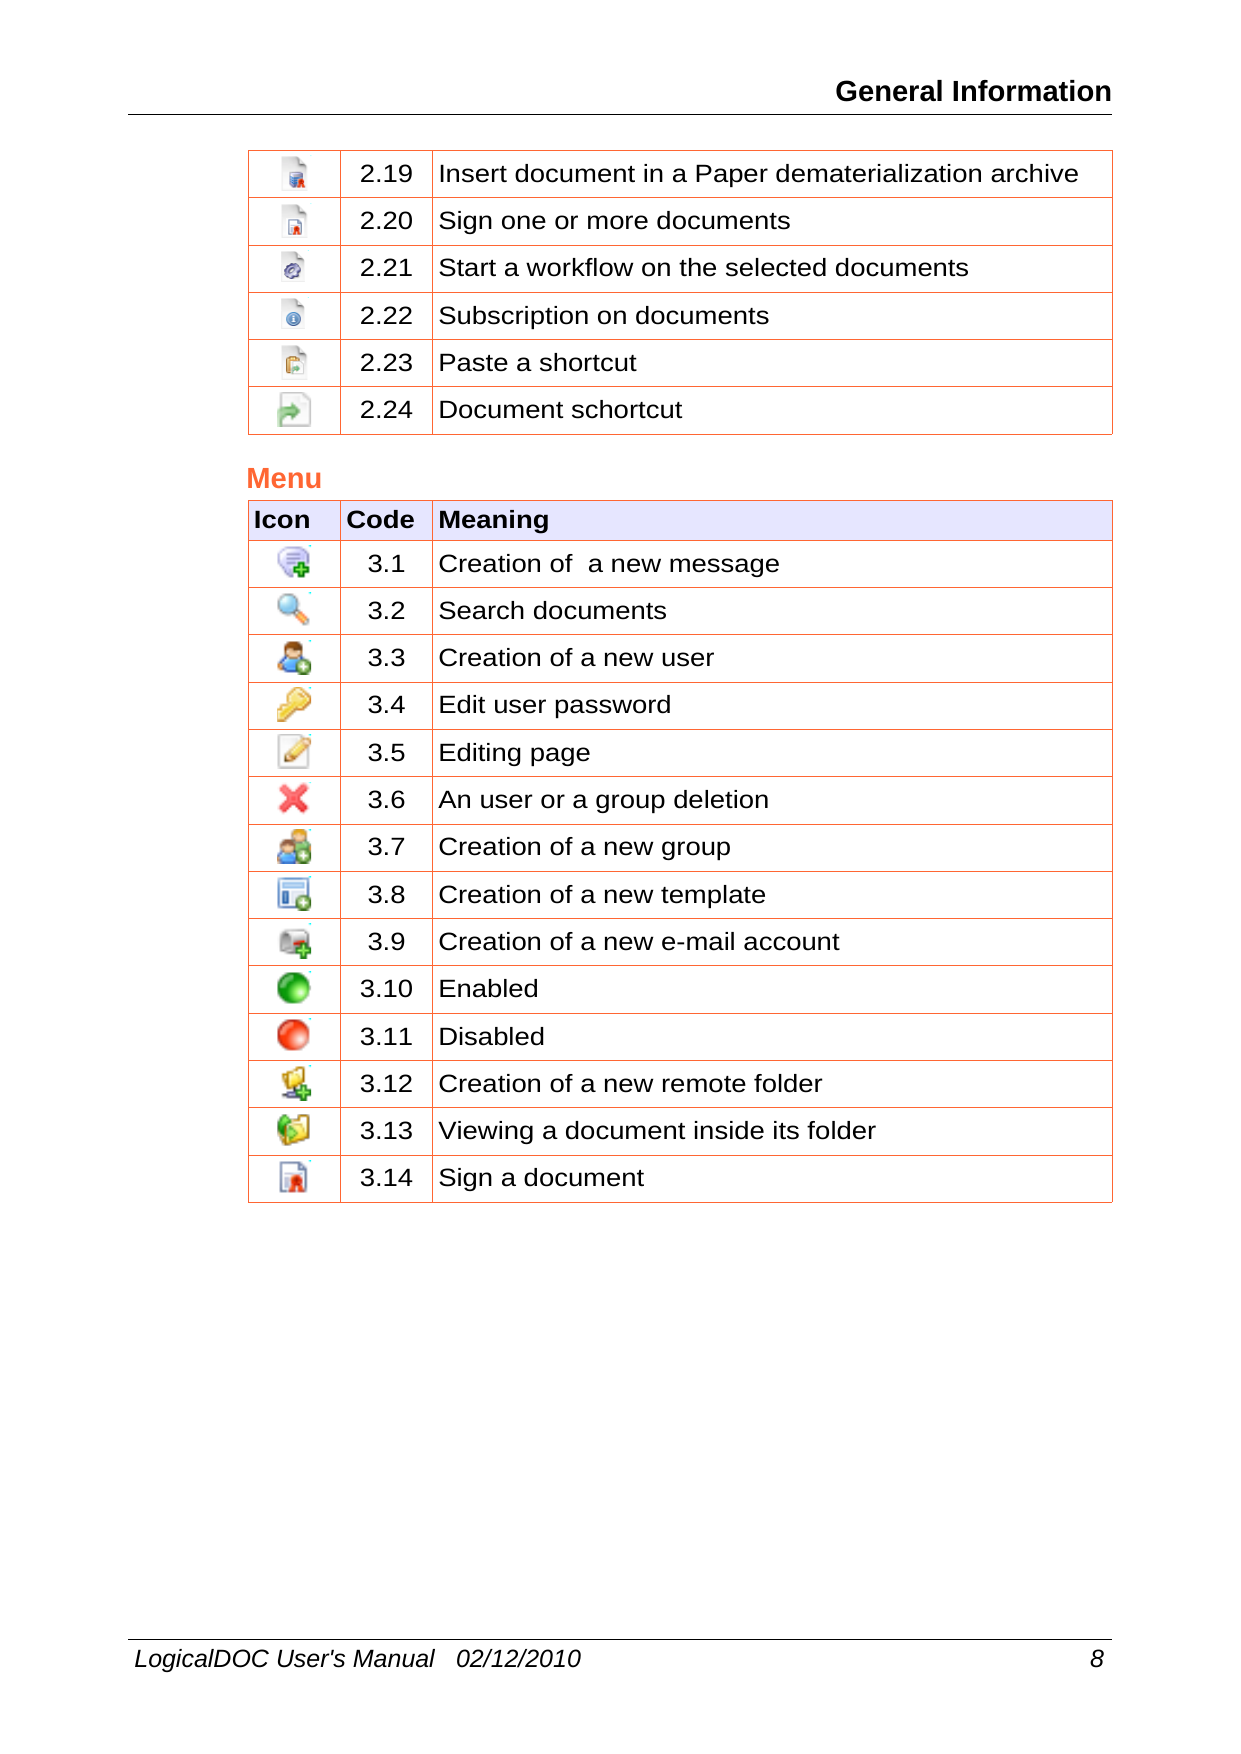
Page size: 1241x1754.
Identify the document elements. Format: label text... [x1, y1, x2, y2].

table_cell [249, 588, 340, 634]
table_cell Sign a document [433, 1156, 1112, 1202]
table_cell Document schortcut [433, 387, 1112, 434]
table_cell [249, 340, 340, 386]
picture [277, 782, 312, 817]
table_cell 2.21 [341, 246, 432, 292]
table_header Code [341, 501, 432, 540]
table_cell 2.19 [341, 151, 432, 197]
picture [277, 876, 312, 911]
table_cell Viewing a document inside its folder [433, 1108, 1112, 1154]
picture [277, 640, 312, 675]
picture [277, 1113, 312, 1148]
table_cell Subscription on documents [433, 293, 1112, 339]
table_cell 3.10 [341, 966, 432, 1013]
table_cell [249, 872, 340, 918]
picture [277, 592, 312, 628]
table_cell [249, 635, 340, 674]
picture [277, 297, 309, 329]
table_cell An user or a group deletion [433, 777, 1112, 823]
picture [277, 829, 312, 864]
picture [277, 392, 312, 427]
table_cell 2.22 [341, 293, 432, 339]
table_cell Start a workflow on the selected documents [433, 246, 1112, 292]
table_cell 3.1 [341, 541, 432, 587]
table_cell [249, 919, 340, 965]
table_cell [249, 730, 340, 776]
table_cell [249, 198, 340, 237]
table_cell [249, 825, 340, 871]
table_cell 3.2 [341, 588, 432, 634]
picture [277, 345, 312, 380]
table_cell 3.9 [341, 919, 432, 965]
table_cell [249, 1156, 340, 1202]
table_cell [249, 688, 340, 729]
picture [277, 1160, 312, 1195]
table_cell [249, 777, 340, 823]
table_cell Paste a shortcut [433, 340, 1112, 386]
table_cell [249, 1061, 340, 1107]
table_header Icon [249, 501, 340, 540]
picture [277, 734, 312, 769]
table_cell Editing page [433, 730, 1112, 776]
picture [277, 1065, 312, 1101]
picture [277, 1018, 312, 1053]
table_cell 3.8 [341, 872, 432, 918]
table_header Meaning [433, 501, 1112, 540]
subtitle Menu [246, 462, 1112, 494]
table_cell 3.11 [341, 1014, 432, 1060]
table_cell [249, 151, 340, 197]
picture [277, 203, 312, 238]
table_cell Insert document in a Paper dematerialization archive [433, 151, 1112, 197]
picture [277, 250, 309, 282]
table_cell Disabled [433, 1014, 1112, 1060]
table_cell 3.6 [341, 777, 432, 823]
table_cell Creation of a new e-mail account [433, 919, 1112, 965]
table_cell Enabled [433, 966, 1112, 1013]
table_cell Creation of a new remote folder [433, 1061, 1112, 1107]
table_cell 3.3 [341, 635, 432, 682]
table_cell [249, 675, 340, 682]
table_cell [249, 966, 340, 1013]
table_cell 2.23 [341, 340, 432, 386]
table_cell [249, 683, 340, 687]
table_cell 2.20 [341, 198, 432, 244]
table_cell [249, 1148, 340, 1154]
table_cell 3.4 [341, 683, 432, 729]
table_cell [249, 1019, 340, 1060]
table_cell 2.24 [341, 387, 432, 434]
picture [277, 971, 312, 1006]
table_cell [249, 246, 340, 292]
table_cell Search documents [433, 588, 1112, 634]
table_cell Edit user password [433, 683, 1112, 729]
table_cell 3.13 [341, 1108, 432, 1154]
table_cell [249, 1108, 340, 1147]
table_cell 3.5 [341, 730, 432, 776]
table_cell Creation of a new user [433, 635, 1112, 682]
picture [277, 545, 312, 580]
table_cell [249, 238, 340, 244]
picture [277, 923, 312, 959]
table_cell [249, 387, 340, 434]
picture [277, 687, 312, 722]
table_cell 3.14 [341, 1156, 432, 1202]
table_cell Creation of a new group [433, 825, 1112, 871]
table_cell [249, 1014, 340, 1018]
table_cell 3.7 [341, 825, 432, 871]
table_cell 3.12 [341, 1061, 432, 1107]
table_cell Creation of a new message [433, 541, 1112, 587]
table_cell Creation of a new template [433, 872, 1112, 918]
table_cell [249, 293, 340, 339]
picture [277, 155, 312, 191]
table_cell Sign one or more documents [433, 198, 1112, 244]
table_cell [249, 541, 340, 587]
